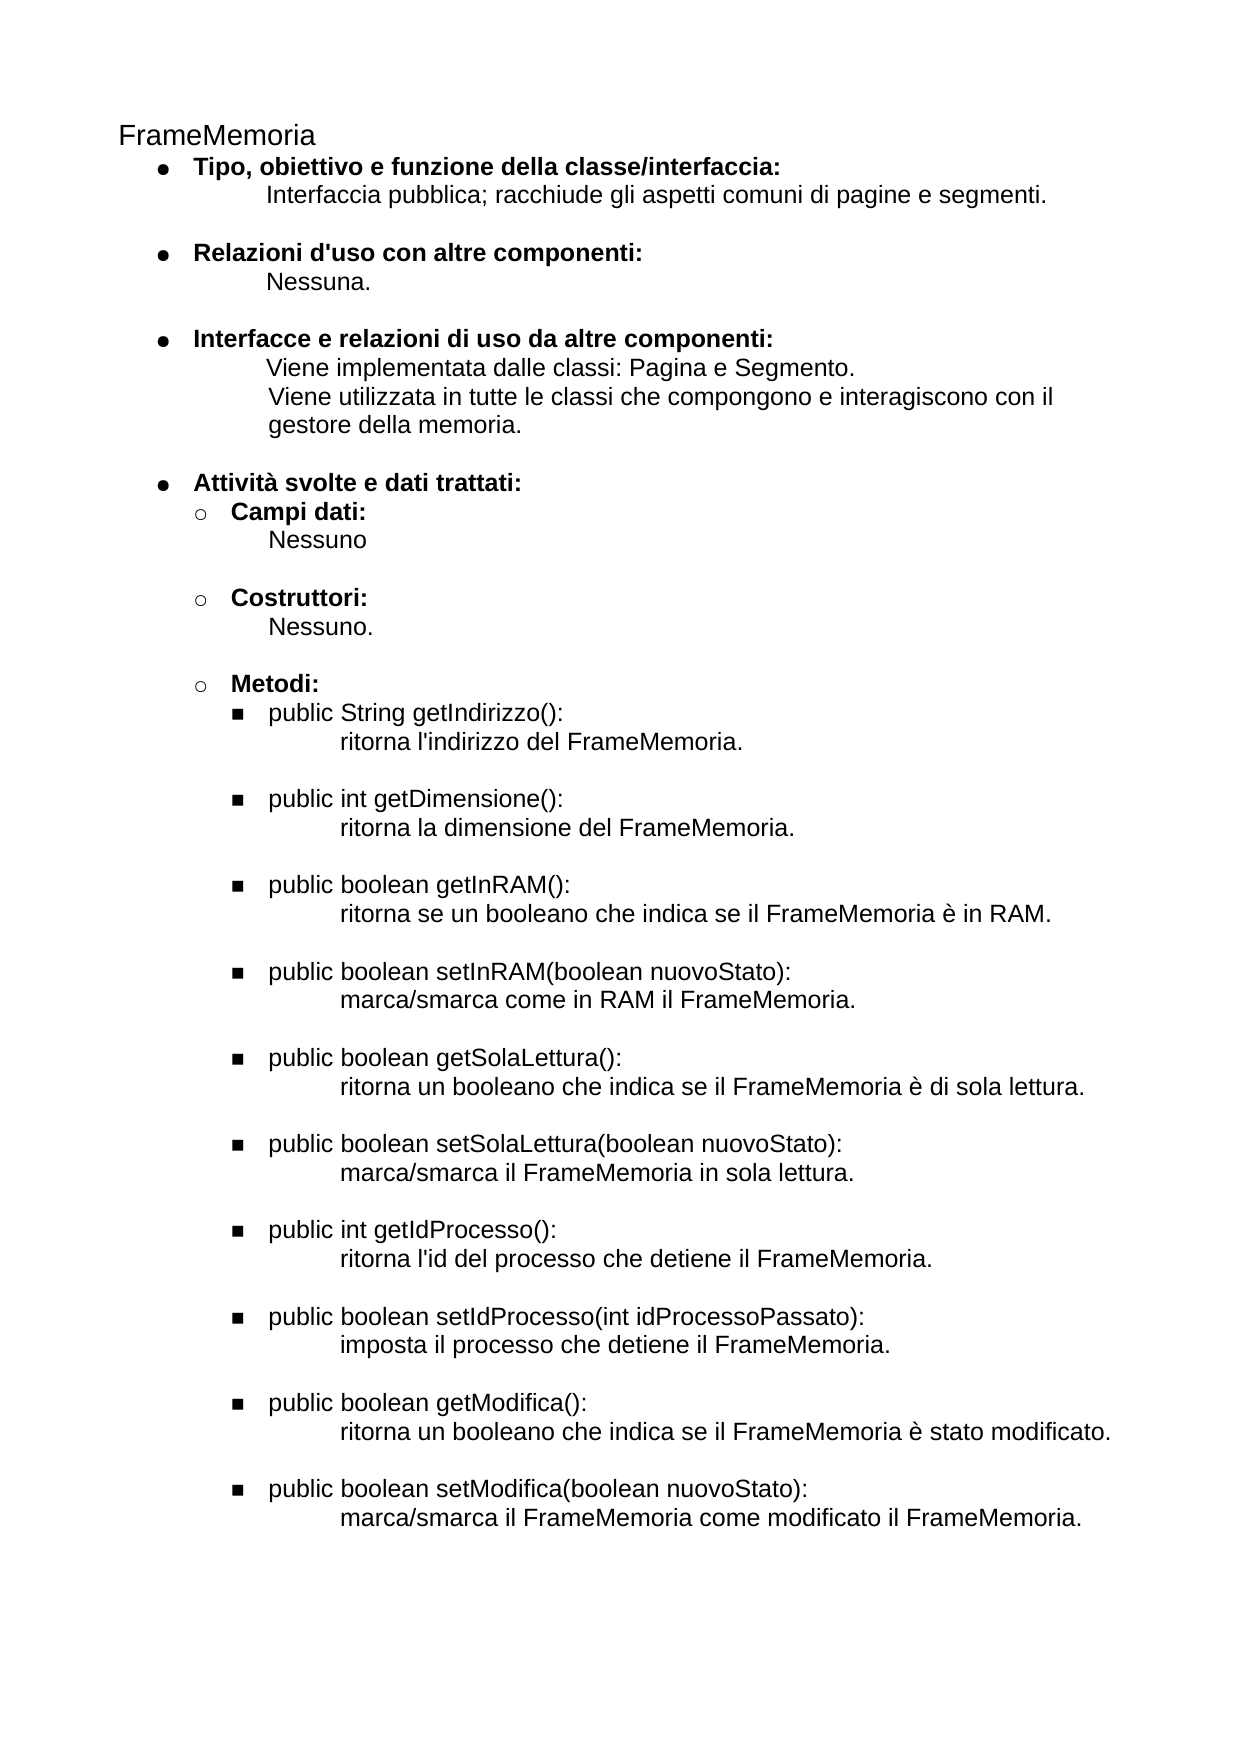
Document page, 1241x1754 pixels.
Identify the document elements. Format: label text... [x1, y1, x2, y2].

list public boolean getSolaLettura(): [231, 1043, 1122, 1072]
list public int getDimensione(): [231, 784, 1122, 813]
list public boolean setInRAM(boolean nuovoStato): [231, 957, 1122, 985]
text ritorna se un booleano che indica se il FrameMemoria è in RAM. [118, 899, 1122, 928]
list Campi dati: [193, 497, 1122, 525]
list public boolean getInRAM(): [231, 870, 1122, 899]
text imposta il processo che detiene il FrameMemoria. [118, 1330, 1122, 1359]
text marca/smarca il FrameMemoria in sola lettura. [118, 1158, 1122, 1187]
list Nessuna. [156, 267, 1122, 295]
text ritorna la dimensione del FrameMemoria. [118, 813, 1122, 842]
list Viene utilizzata in tutte le classi che compongono e interagiscono con il gestore della memoria. [231, 382, 1122, 439]
text ritorna l'id del processo che detiene il FrameMemoria. [118, 1244, 1122, 1273]
list public boolean setModifica(boolean nuovoStato): [231, 1474, 1122, 1503]
list Costruttori: [193, 583, 1122, 612]
list Metodi: [193, 669, 1122, 698]
list public boolean setSolaLettura(boolean nuovoStato): [231, 1129, 1122, 1158]
list Relazioni d'uso con altre componenti: [156, 238, 1122, 267]
list Attività svolte e dati trattati: [156, 468, 1122, 497]
text marca/smarca il FrameMemoria come modificato il FrameMemoria. [118, 1503, 1122, 1532]
list Nessuno. [231, 612, 1122, 640]
list Viene implementata dalle classi: Pagina e Segmento. [156, 353, 1122, 382]
text FrameMemoria [118, 118, 1122, 152]
text marca/smarca come in RAM il FrameMemoria. [118, 985, 1122, 1014]
list Interfacce e relazioni di uso da altre componenti: [156, 324, 1122, 353]
list public int getIdProcesso(): [231, 1215, 1122, 1244]
list public String getIndirizzo(): [231, 698, 1122, 727]
list public boolean setIdProcesso(int idProcessoPassato): [231, 1302, 1122, 1330]
list Interfaccia pubblica; racchiude gli aspetti comuni di pagine e segmenti. [156, 180, 1122, 209]
text ritorna un booleano che indica se il FrameMemoria è di sola lettura. [118, 1072, 1122, 1100]
text ritorna l'indirizzo del FrameMemoria. [118, 727, 1122, 755]
list Nessuno [231, 525, 1122, 554]
list public boolean getModifica(): [231, 1388, 1122, 1417]
text ritorna un booleano che indica se il FrameMemoria è stato modificato. [118, 1417, 1122, 1445]
list Tipo, obiettivo e funzione della classe/interfaccia: [156, 152, 1122, 180]
